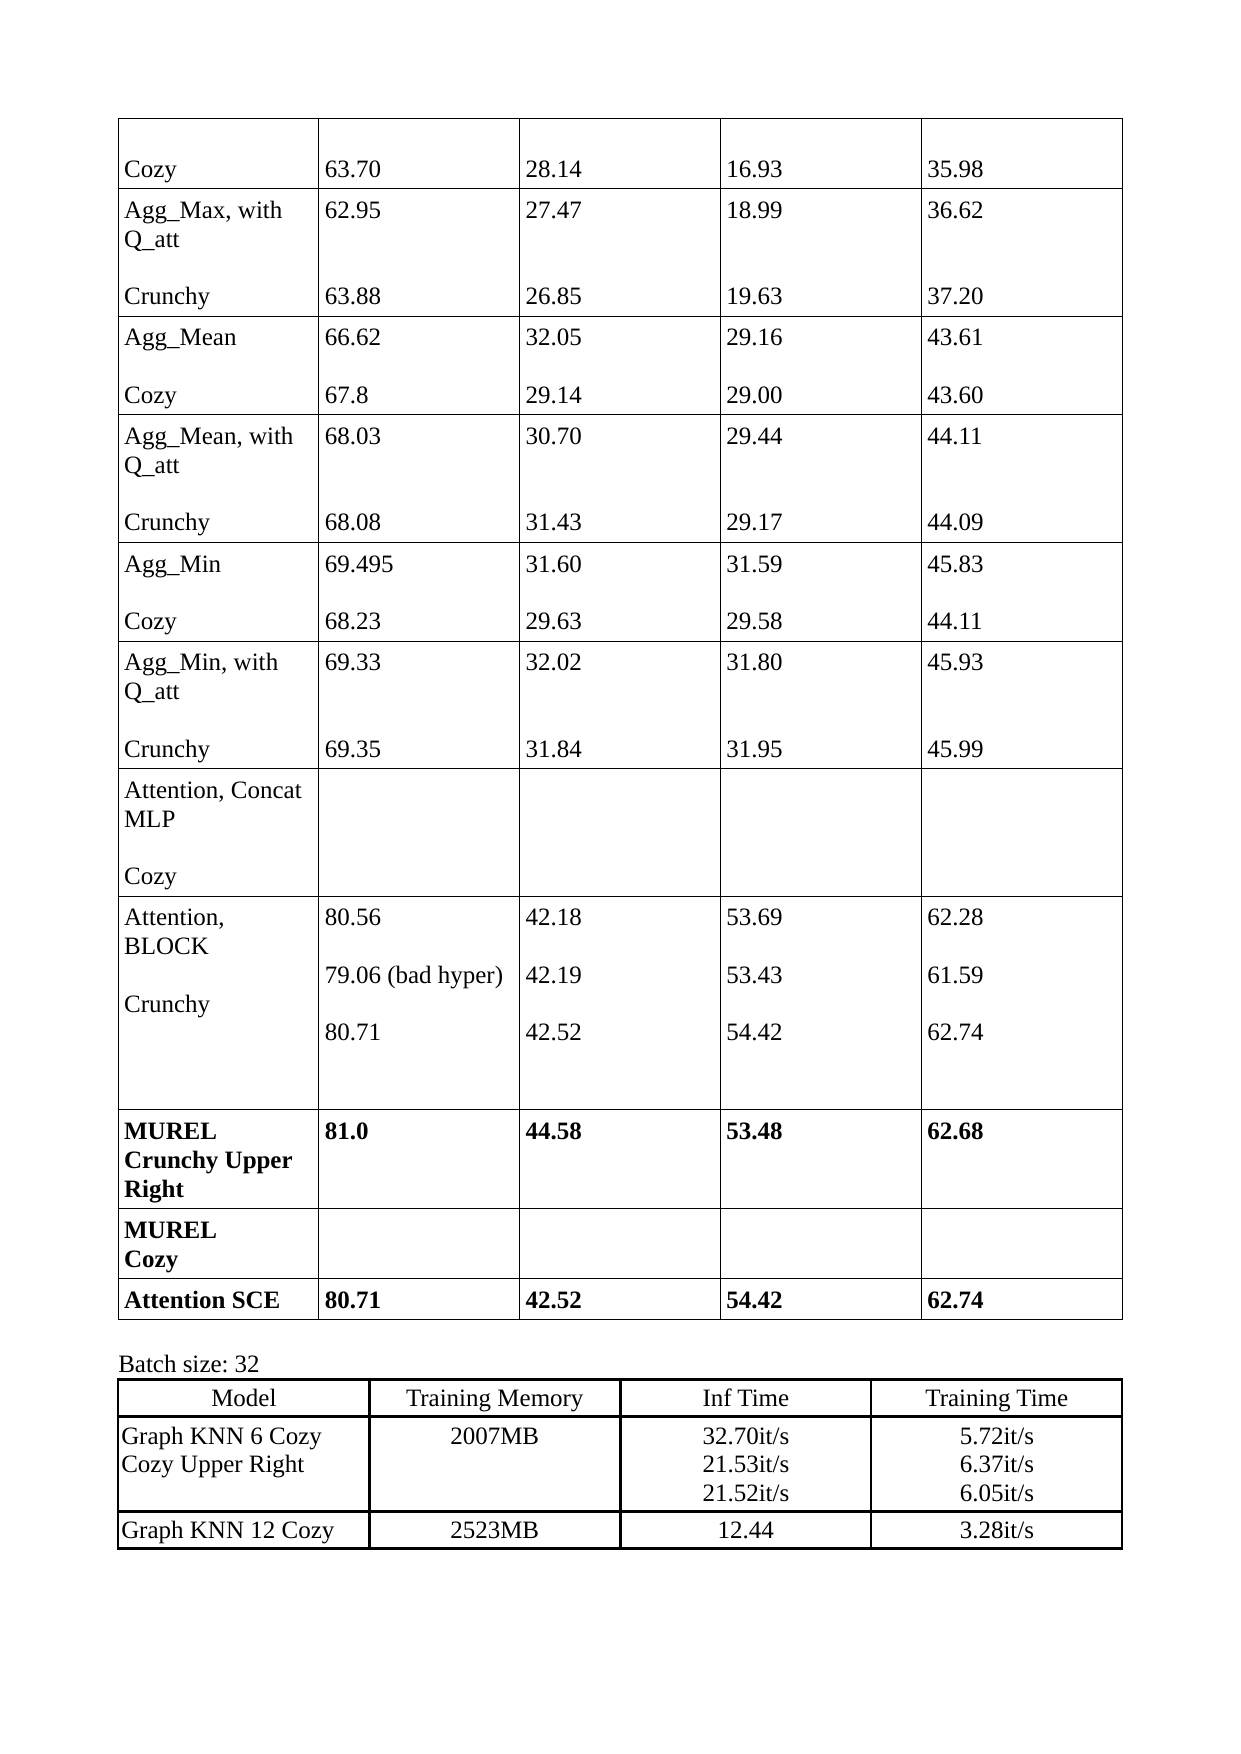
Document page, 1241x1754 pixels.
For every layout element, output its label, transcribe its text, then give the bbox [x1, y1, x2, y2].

table_cell 12.44 [622, 1513, 870, 1547]
table_cell Graph KNN 6 Cozy Cozy Upper Right [119, 1418, 368, 1510]
table_cell [520, 1209, 720, 1278]
table_cell 16.93 [721, 119, 921, 188]
table_cell [721, 1209, 921, 1278]
table_cell [721, 769, 921, 896]
table_cell 31.60 29.63 [520, 543, 720, 641]
table_cell [520, 769, 720, 896]
table_cell 63.70 [319, 119, 519, 188]
text Batch size: 32 [118, 1349, 1122, 1378]
table_header Inf Time [622, 1381, 870, 1415]
table_cell 69.33 69.35 [319, 642, 519, 768]
table_cell 80.56 79.06 (bad hyper) 80.71 [319, 897, 519, 1109]
table_cell [922, 769, 1122, 896]
table_cell 68.03 68.08 [319, 415, 519, 542]
table_header Training Memory [371, 1381, 619, 1415]
table_header Model [119, 1381, 368, 1415]
table_cell 62.68 [922, 1110, 1122, 1208]
table_cell 28.14 [520, 119, 720, 188]
table_cell 66.62 67.8 [319, 317, 519, 414]
table_cell 31.59 29.58 [721, 543, 921, 641]
table_cell Agg_Mean, with Q_att Crunchy [119, 415, 318, 542]
table_cell Attention, BLOCK Crunchy [119, 897, 318, 1109]
table_cell 54.42 [721, 1279, 921, 1319]
table_cell 69.495 68.23 [319, 543, 519, 641]
table_cell 42.52 [520, 1279, 720, 1319]
table_cell 62.74 [922, 1279, 1122, 1319]
table_cell [922, 1209, 1122, 1278]
table_cell 29.44 29.17 [721, 415, 921, 542]
table_cell 31.80 31.95 [721, 642, 921, 768]
table_cell 30.70 31.43 [520, 415, 720, 542]
table_cell 44.58 [520, 1110, 720, 1208]
table_cell Agg_Mean Cozy [119, 317, 318, 414]
table_cell Agg_Min, with Q_att Crunchy [119, 642, 318, 768]
table_cell Graph KNN 12 Cozy [119, 1513, 368, 1547]
table_cell 80.71 [319, 1279, 519, 1319]
table_cell [319, 769, 519, 896]
table_cell 2007MB [371, 1418, 619, 1510]
table_cell 43.61 43.60 [922, 317, 1122, 414]
table_cell 42.18 42.19 42.52 [520, 897, 720, 1109]
table_cell 62.95 63.88 [319, 189, 519, 316]
table_cell Attention SCE [119, 1279, 318, 1319]
table_cell 35.98 [922, 119, 1122, 188]
table_cell 3.28it/s [872, 1513, 1121, 1547]
table_cell 36.62 37.20 [922, 189, 1122, 316]
table_cell 81.0 [319, 1110, 519, 1208]
table_cell Attention, Concat MLP Cozy [119, 769, 318, 896]
table_cell 5.72it/s 6.37it/s 6.05it/s [872, 1418, 1121, 1510]
table_cell 44.11 44.09 [922, 415, 1122, 542]
table_cell MUREL Cozy [119, 1209, 318, 1278]
table_cell 32.02 31.84 [520, 642, 720, 768]
table_cell 53.48 [721, 1110, 921, 1208]
table_cell [319, 1209, 519, 1278]
table_cell 32.05 29.14 [520, 317, 720, 414]
table_cell 18.99 19.63 [721, 189, 921, 316]
table_cell 53.69 53.43 54.42 [721, 897, 921, 1109]
table_cell Cozy [119, 119, 318, 188]
table_cell 32.70it/s 21.53it/s 21.52it/s [622, 1418, 870, 1510]
table_cell 62.28 61.59 62.74 [922, 897, 1122, 1109]
table_header Training Time [872, 1381, 1121, 1415]
table_cell 29.16 29.00 [721, 317, 921, 414]
table_cell 27.47 26.85 [520, 189, 720, 316]
table_cell Agg_Max, with Q_att Crunchy [119, 189, 318, 316]
table_cell 45.83 44.11 [922, 543, 1122, 641]
table_cell 45.93 45.99 [922, 642, 1122, 768]
table_cell 2523MB [371, 1513, 619, 1547]
table_cell MUREL Crunchy Upper Right [119, 1110, 318, 1208]
table_cell Agg_Min Cozy [119, 543, 318, 641]
